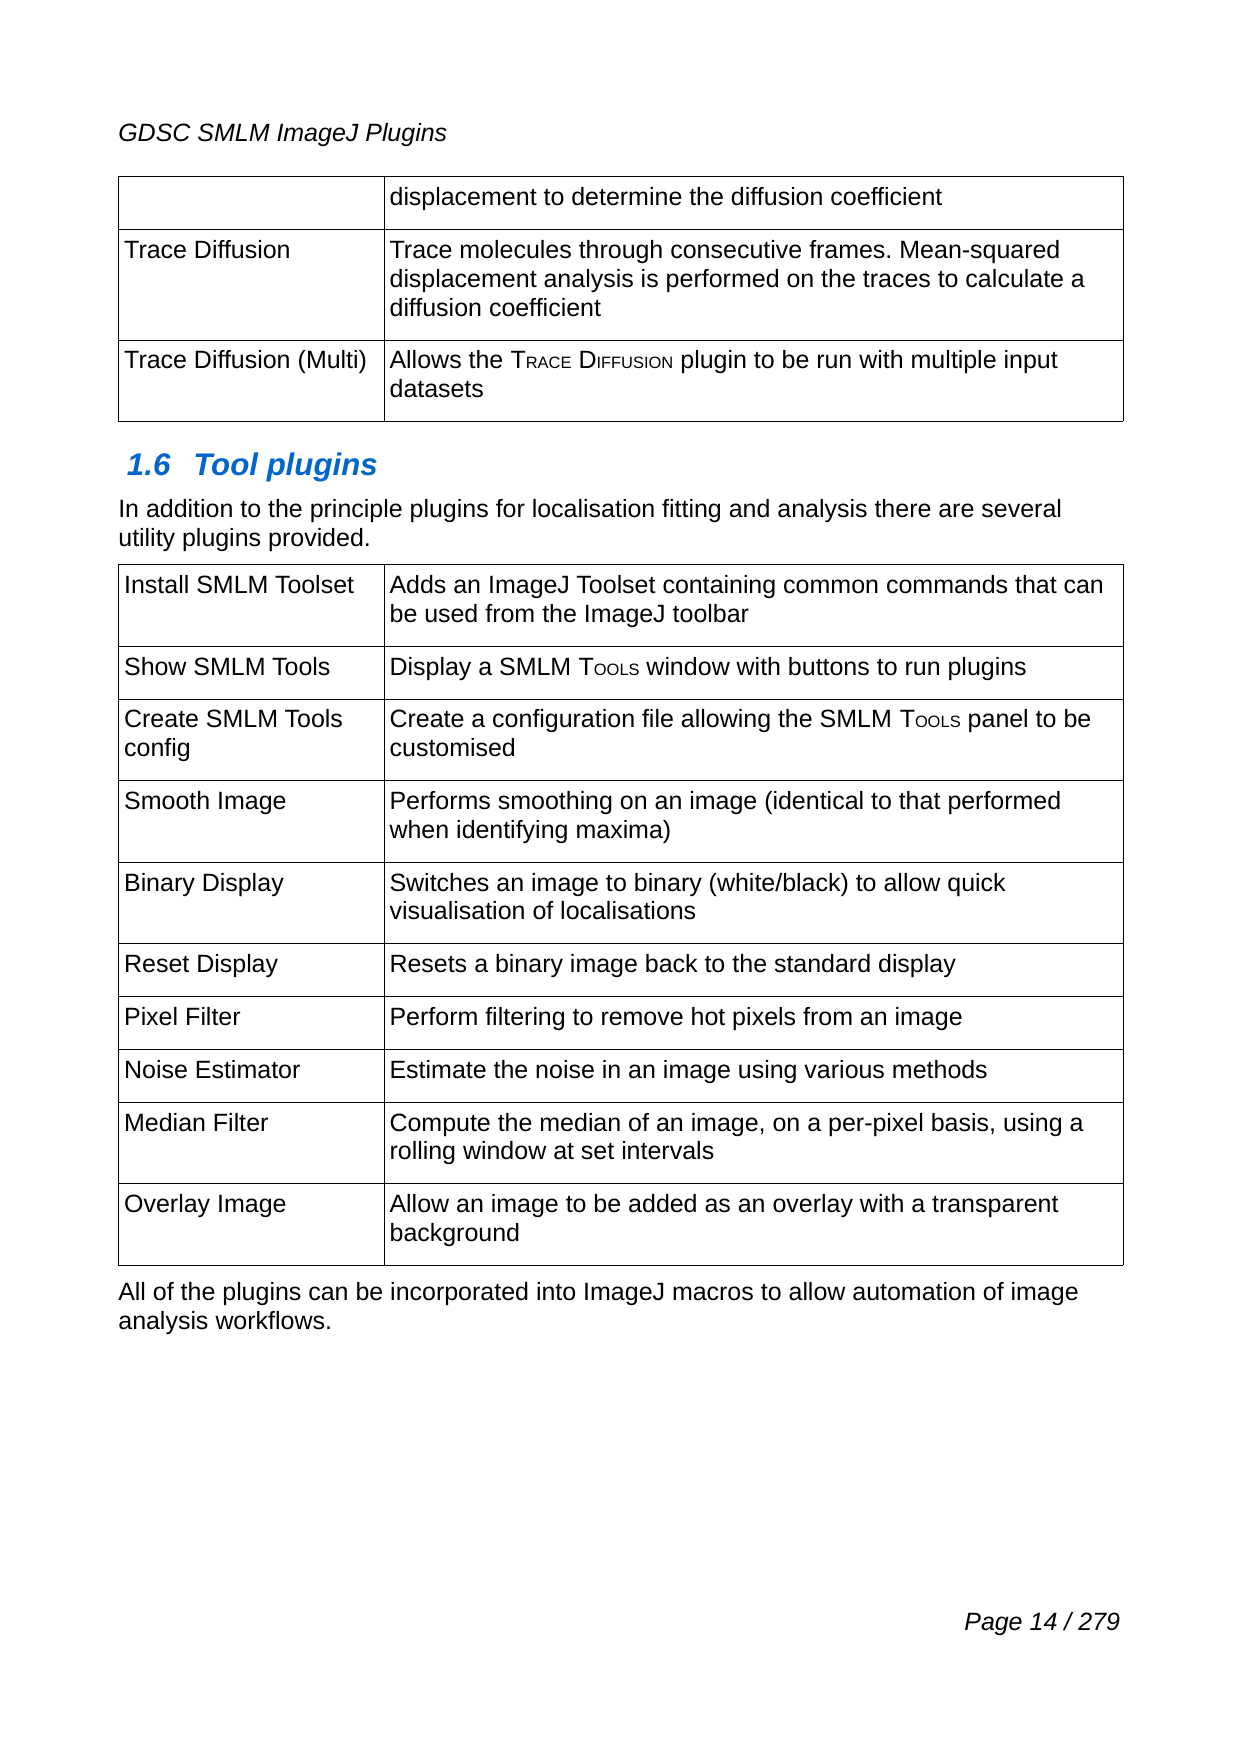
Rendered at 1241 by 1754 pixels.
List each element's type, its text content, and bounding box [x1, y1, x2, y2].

table_cell Compute the median of an image, on a per-pixel basis, using a rolling window at set intervals [385, 1103, 1123, 1183]
subtitle Tool plugins [118, 446, 1122, 482]
table_cell Trace molecules through consecutive frames. Mean-squared displacement analysis is performed on the traces to calculate a diffusion coefficient [385, 230, 1123, 339]
table_cell Trace Diffusion [119, 230, 384, 339]
table_cell Show SMLM Tools [119, 647, 384, 698]
table_cell Switches an image to binary (white/black) to allow quick visualisation of localisations [385, 863, 1123, 943]
table_header Adds an ImageJ Toolset containing common commands that can be used from the ImageJ toolbar [385, 565, 1123, 646]
table_cell [119, 177, 384, 229]
table_header Install SMLM Toolset [119, 565, 384, 646]
table_cell Resets a binary image back to the standard display [385, 944, 1123, 996]
table_cell displacement to determine the diffusion coefficient [385, 177, 1123, 229]
table_cell Performs smoothing on an image (identical to that performed when identifying maxima) [385, 781, 1123, 862]
table_cell Create a configuration file allowing the SMLM Tools panel to be customised [385, 700, 1123, 780]
table_cell Pixel Filter [119, 997, 384, 1049]
table_cell Noise Estimator [119, 1050, 384, 1102]
table_cell Smooth Image [119, 781, 384, 862]
table_cell Median Filter [119, 1103, 384, 1183]
table_cell Display a SMLM Tools window with buttons to run plugins [385, 647, 1123, 698]
table_cell Estimate the noise in an image using various methods [385, 1050, 1123, 1102]
table_cell Allow an image to be added as an overlay with a transparent background [385, 1184, 1123, 1265]
table_cell Allows the Trace Diffusion plugin to be run with multiple input datasets [385, 341, 1123, 421]
table_cell Create SMLM Tools config [119, 700, 384, 780]
table_cell Trace Diffusion (Multi) [119, 341, 384, 421]
table_cell Reset Display [119, 944, 384, 996]
table_cell Perform filtering to remove hot pixels from an image [385, 997, 1123, 1049]
text In addition to the principle plugins for localisation fitting and analysis there are several utility plugins provided. [118, 494, 1122, 552]
table_cell Overlay Image [119, 1184, 384, 1265]
table_cell Binary Display [119, 863, 384, 943]
text All of the plugins can be incorporated into ImageJ macros to allow automation of image analysis workflows. [118, 1277, 1122, 1335]
